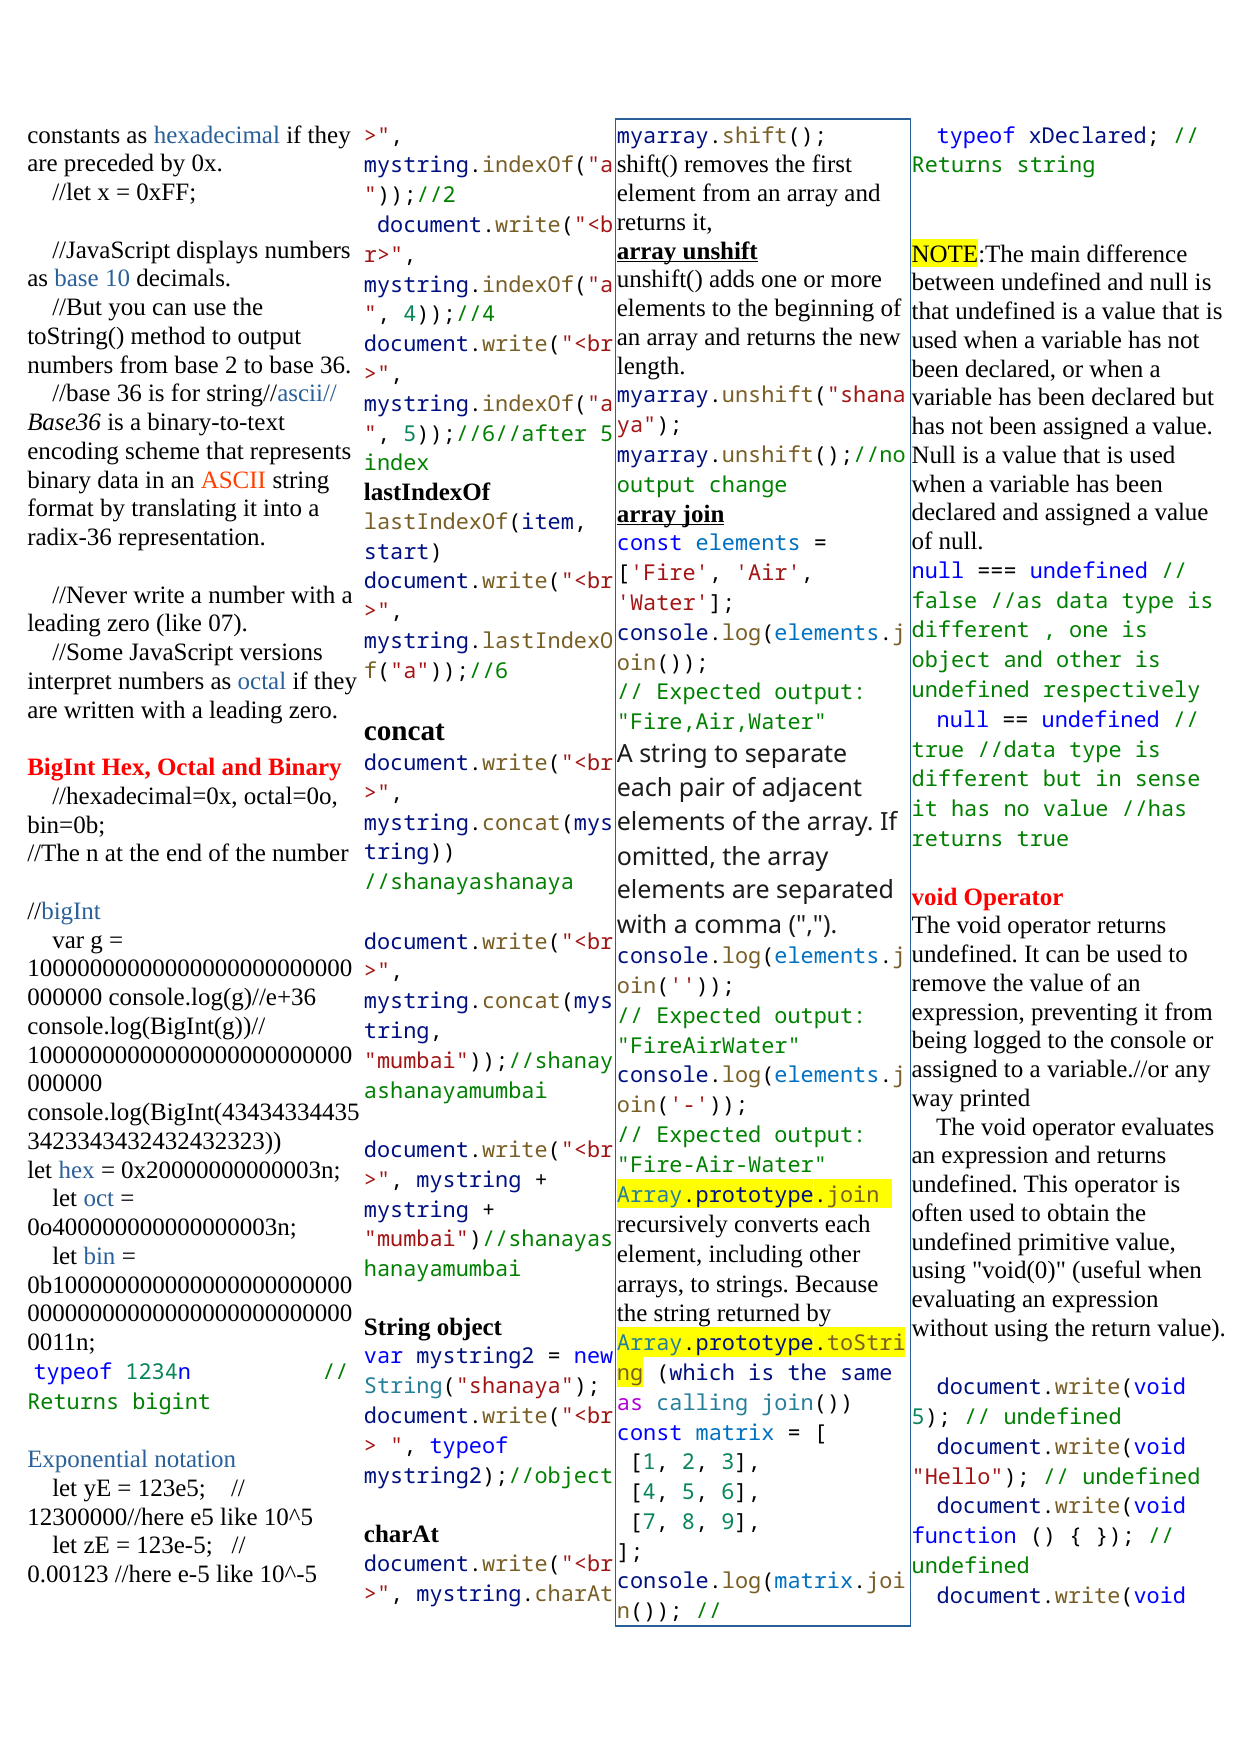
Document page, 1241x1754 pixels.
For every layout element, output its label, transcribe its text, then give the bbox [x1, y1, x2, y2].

table_header myarray.shift(); shift() removes the first element from an array and returns it, array unshift unshift() adds one or more elements to the beginning of an array and returns the new length. myarray.unshift("shanaya"); myarray.unshift();//no output change array join const elements = ['Fire', 'Air', 'Water']; console.log(elements.join()); // Expected output: "Fire,Air,Water" A string to separate each pair of adjacent elements of the array. If omitted, the array elements are separated with a comma (","). console.log(elements.join('')); // Expected output: "FireAirWater" console.log(elements.join('-')); // Expected output: "Fire-Air-Water" Array.prototype.join recursively converts each element, including other arrays, to strings. Because the string returned by Array.prototype.toString (which is the same as calling join()) const matrix = [ [1, 2, 3], [4, 5, 6], [7, 8, 9], ]; console.log(matrix.join()); // [616, 120, 910, 1625]
